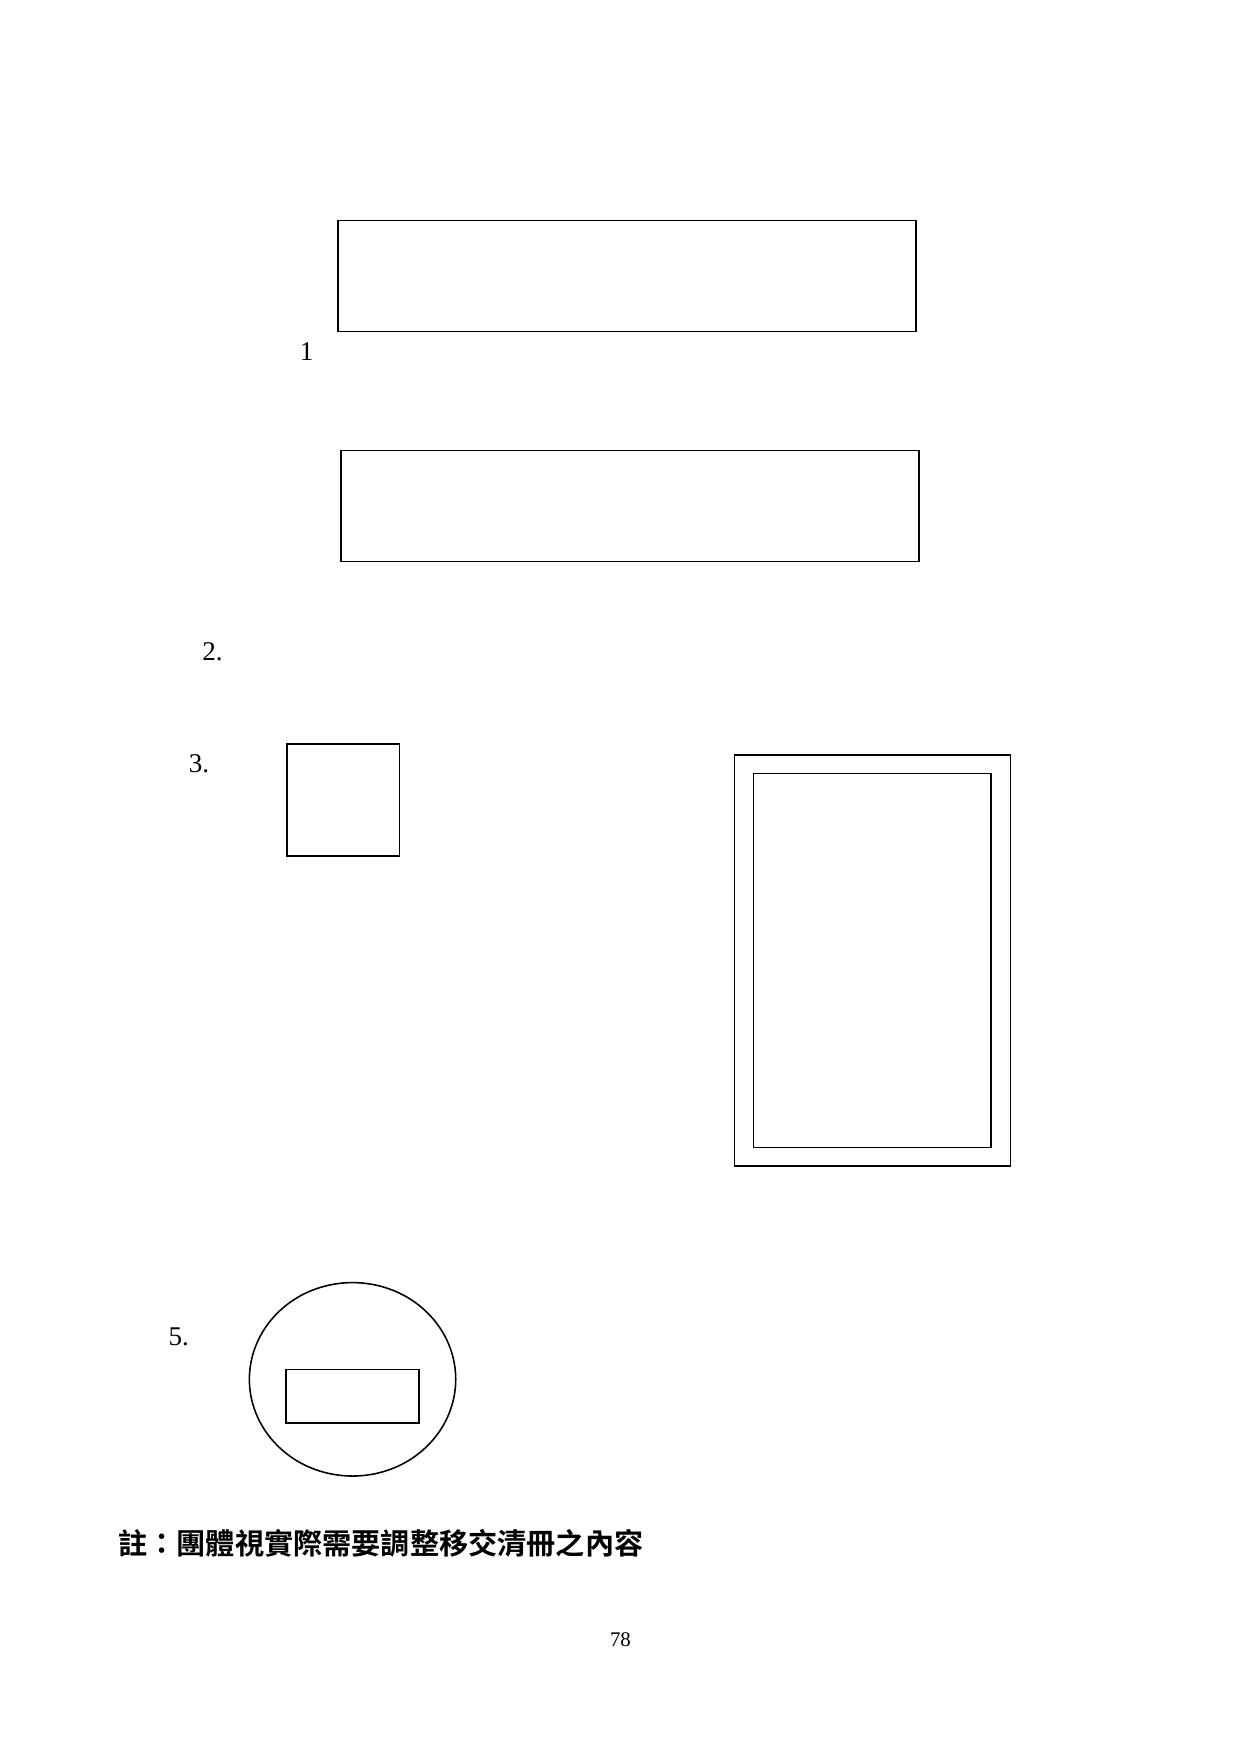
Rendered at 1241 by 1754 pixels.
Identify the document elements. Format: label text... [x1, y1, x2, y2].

text [434, 1317, 1122, 1354]
text 註：團體視實際需要調整移交清冊之內容 [118, 1504, 1122, 1579]
text 1 [151, 332, 1122, 370]
text 5. [134, 1317, 271, 1354]
text 3. [134, 745, 1122, 1167]
text 2. [134, 632, 1122, 670]
